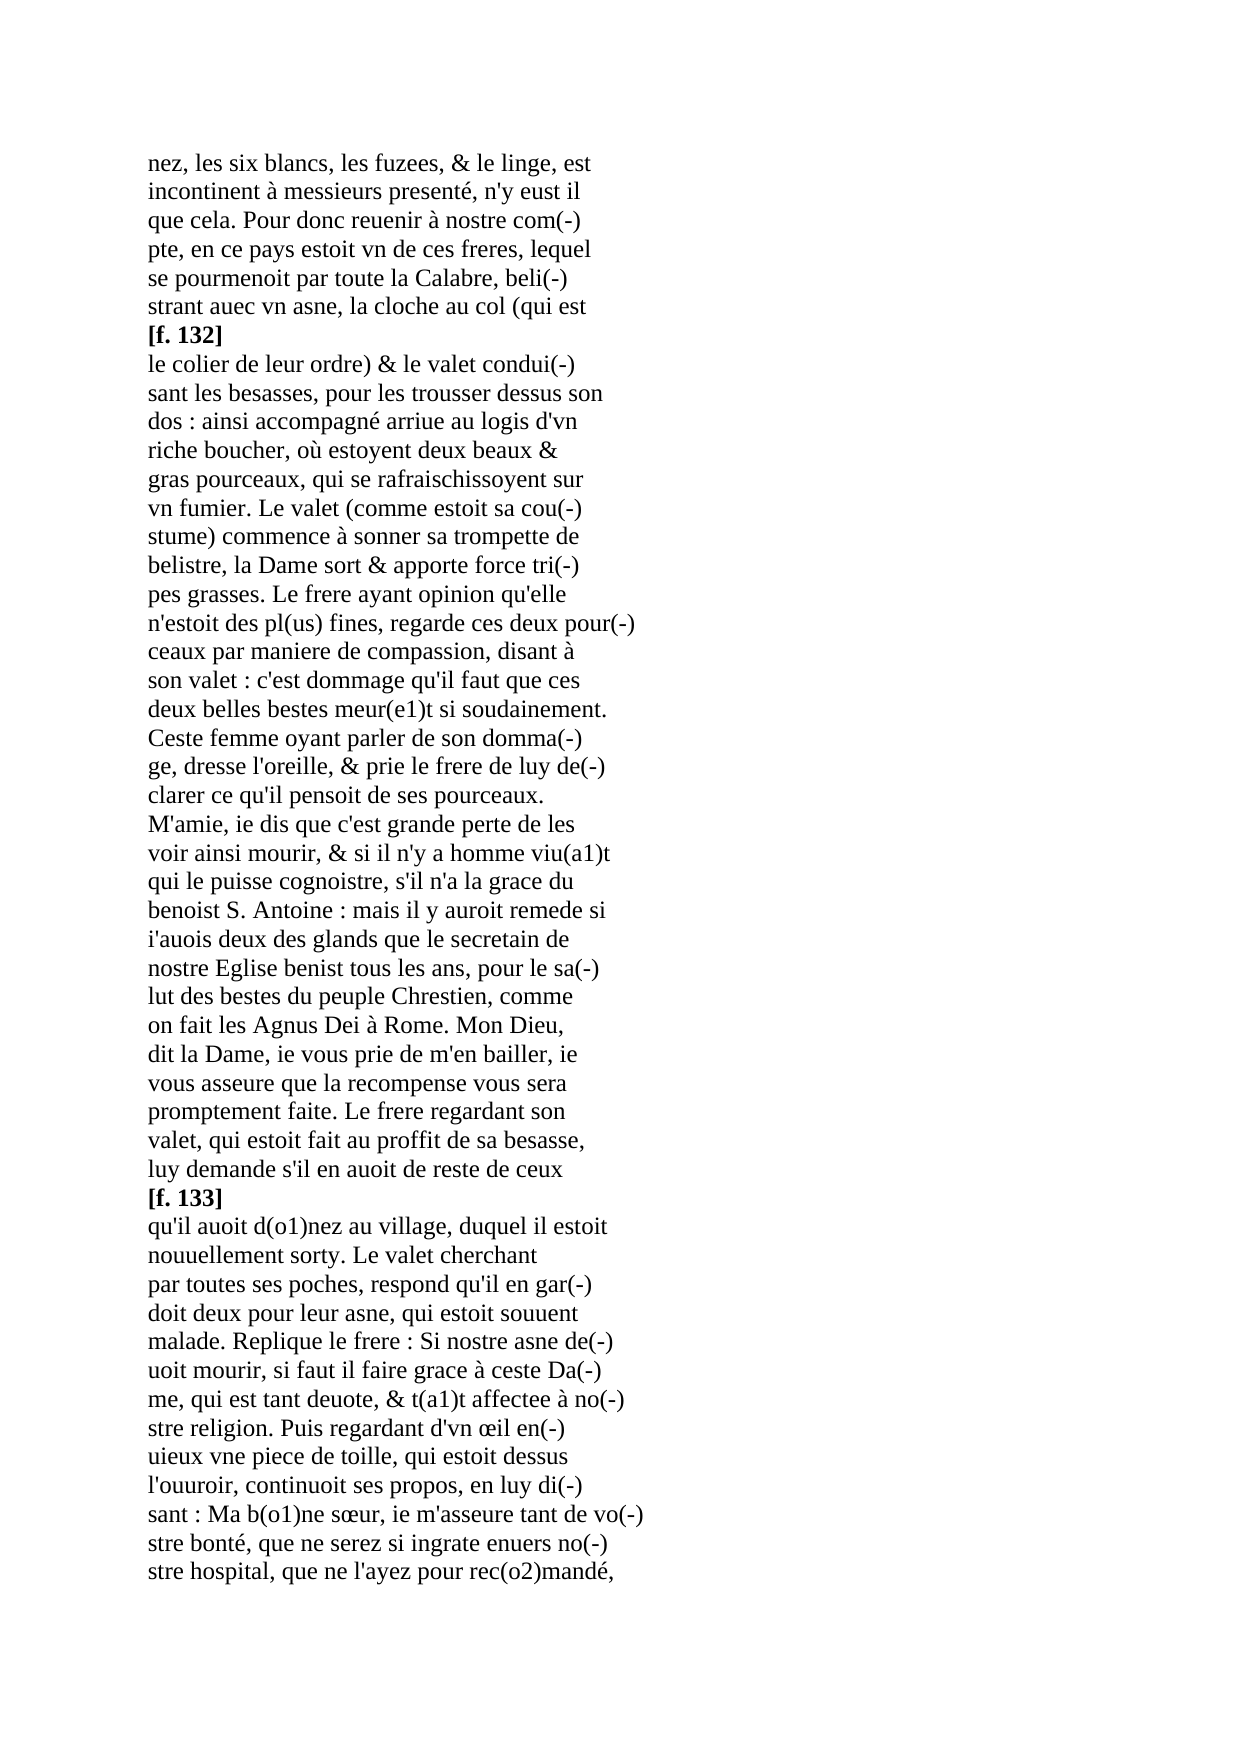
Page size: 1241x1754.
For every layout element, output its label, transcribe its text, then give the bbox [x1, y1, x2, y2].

text nez, les six blancs, les fuzees, & le linge, est incontinent à messieurs presenté, n'y eust il que cela. Pour donc reuenir à nostre com(-) pte, en ce pays estoit vn de ces freres, lequel se pourmenoit par toute la Calabre, beli(-) strant auec vn asne, la cloche au col (qui est [f. 132] le colier de leur ordre) & le valet condui(-) sant les besasses, pour les trousser dessus son dos : ainsi accompagné arriue au logis d'vn riche boucher, où estoyent deux beaux & gras pourceaux, qui se rafraischissoyent sur vn fumier. Le valet (comme estoit sa cou(-) stume) commence à sonner sa trompette de belistre, la Dame sort & apporte force tri(-) pes grasses. Le frere ayant opinion qu'elle n'estoit des pl(us) fines, regarde ces deux pour(-) ceaux par maniere de compassion, disant à son valet : c'est dommage qu'il faut que ces deux belles bestes meur(e1)t si soudainement. Ceste femme oyant parler de son domma(-) ge, dresse l'oreille, & prie le frere de luy de(-) clarer ce qu'il pensoit de ses pourceaux. M'amie, ie dis que c'est grande perte de les voir ainsi mourir, & si il n'y a homme viu(a1)t qui le puisse cognoistre, s'il n'a la grace du benoist S. Antoine : mais il y auroit remede si i'auois deux des glands que le secretain de nostre Eglise benist tous les ans, pour le sa(-) lut des bestes du peuple Chrestien, comme on fait les Agnus Dei à Rome. Mon Dieu, dit la Dame, ie vous prie de m'en bailler, ie vous asseure que la recompense vous sera promptement faite. Le frere regardant son valet, qui estoit fait au proffit de sa besasse, luy demande s'il en auoit de reste de ceux [f. 133] qu'il auoit d(o1)nez au village, duquel il estoit nouuellement sorty. Le valet cherchant par toutes ses poches, respond qu'il en gar(-) doit deux pour leur asne, qui estoit souuent malade. Replique le frere : Si nostre asne de(-) uoit mourir, si faut il faire grace à ceste Da(-) me, qui est tant deuote, & t(a1)t affectee à no(-) stre religion. Puis regardant d'vn œil en(-) uieux vne piece de toille, qui estoit dessus l'ouuroir, continuoit ses propos, en luy di(-) sant : Ma b(o1)ne sœur, ie m'asseure tant de vo(-) stre bonté, que ne serez si ingrate enuers no(-) stre hospital, que ne l'ayez pour rec(o2)mandé, [148, 148, 1093, 1585]
